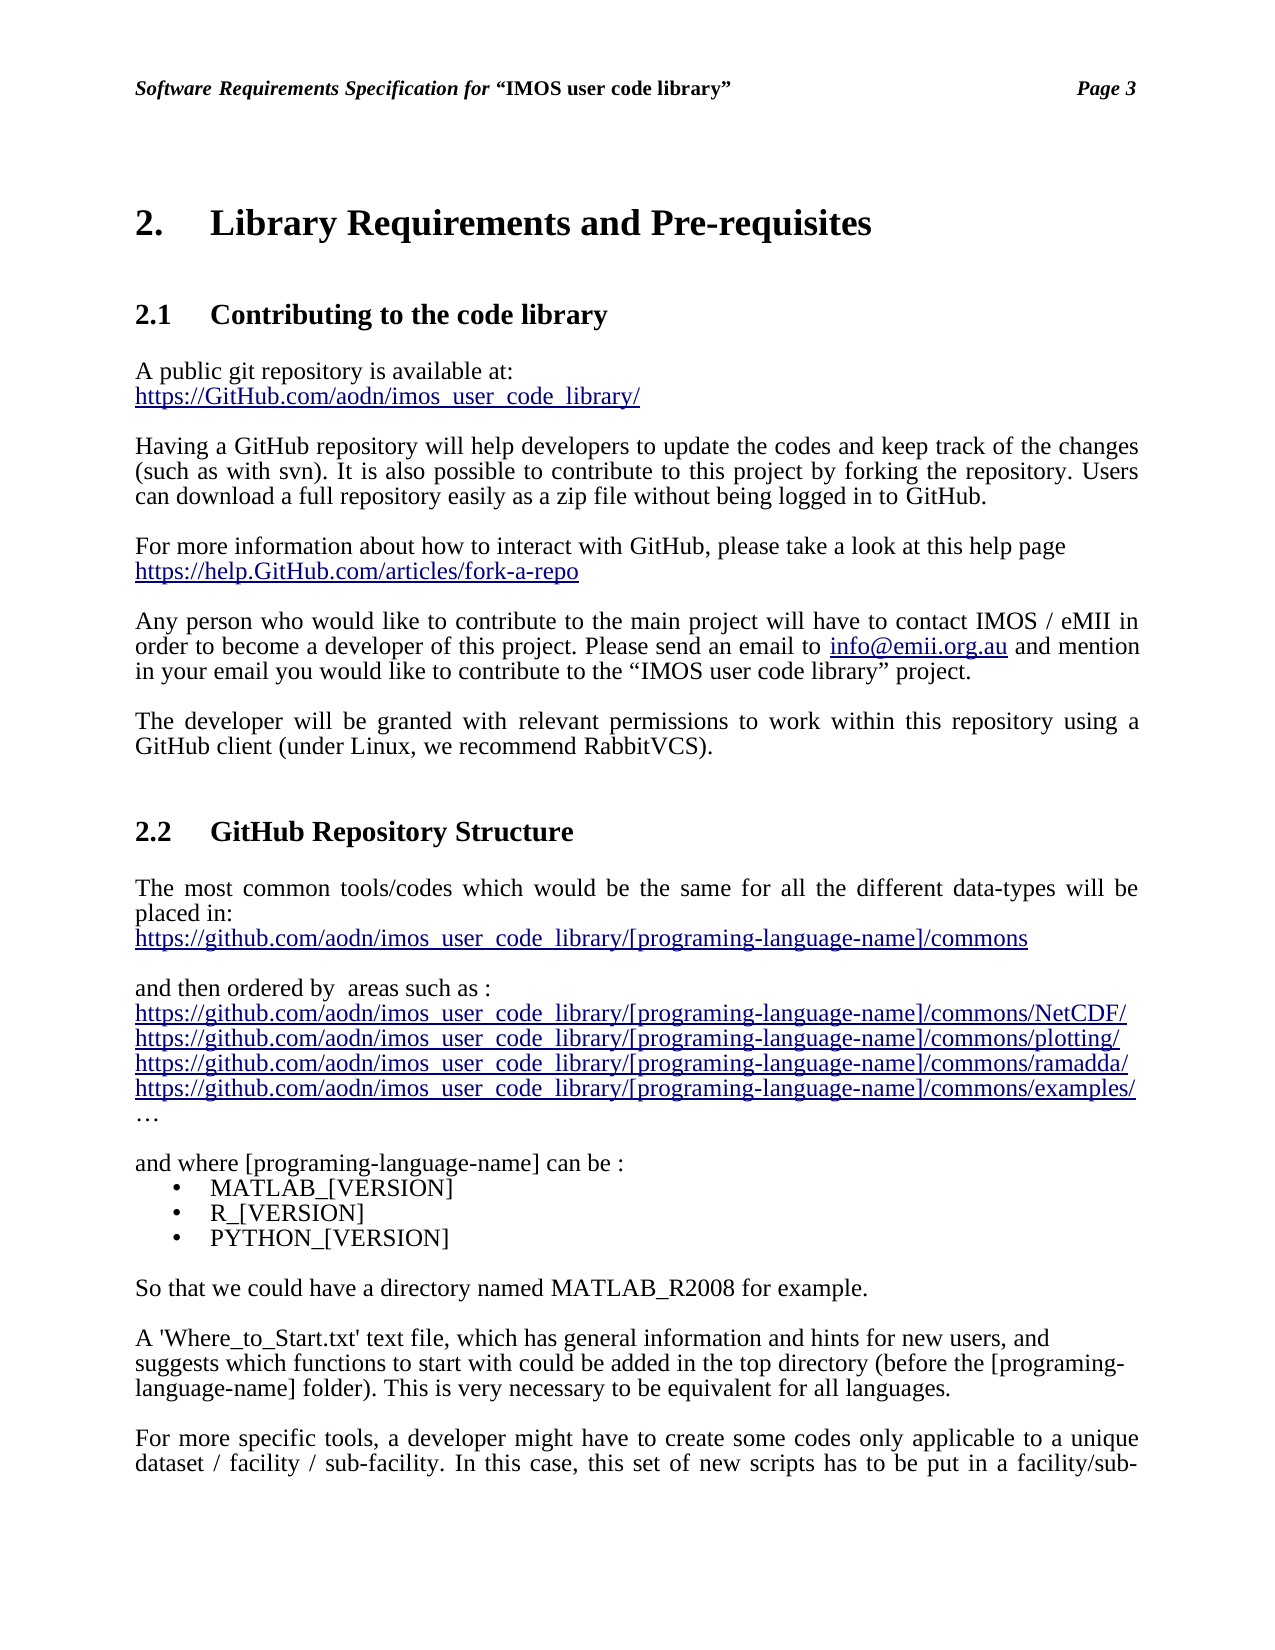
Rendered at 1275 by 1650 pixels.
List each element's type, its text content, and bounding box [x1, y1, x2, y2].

text A public git repository is available at: [135, 360, 1140, 385]
text For more specific tools, a developer might have to create some codes only applicable to a unique dataset / facility / sub-facility. In this case, this set of new scripts has to be put in a facility/sub- [135, 1427, 1140, 1477]
list MATLAB_[VERSION] [172, 1177, 1140, 1202]
text https://GitHub.com/aodn/imos_user_code_library/ [135, 385, 1140, 410]
text The developer will be granted with relevant permissions to work within this repository using a GitHub client (under Linux, we recommend RabbitVCS). [135, 710, 1140, 760]
text Having a GitHub repository will help developers to update the codes and keep track of the changes (such as with svn). It is also possible to contribute to this project by forking the repository. Users can download a full repository easily as a zip file without being logged in to GitHub. [135, 435, 1140, 510]
text https://github.com/aodn/imos_user_code_library/[programing-language-name]/commons/NetCDF/ [135, 1002, 1140, 1027]
text https://github.com/aodn/imos_user_code_library/[programing-language-name]/commons/examples/ [135, 1077, 1140, 1102]
subtitle Contributing to the code library [135, 297, 1140, 331]
text For more information about how to interact with GitHub, please take a look at this help page [135, 535, 1140, 560]
subtitle Library Requirements and Pre-requisites [135, 200, 1140, 243]
text and where [programing-language-name] can be : [135, 1152, 1140, 1177]
subtitle GitHub Repository Structure [135, 814, 1140, 847]
list R_[VERSION] [172, 1202, 1140, 1227]
text https://help.GitHub.com/articles/fork-a-repo [135, 560, 1140, 585]
text https://github.com/aodn/imos_user_code_library/[programing-language-name]/commons/plotting/ https://github.com/aodn/imos_user_code_library/[programing-language-name]/commons/ramadda/ [135, 1027, 1140, 1077]
text So that we could have a directory named MATLAB_R2008 for example. [135, 1277, 1140, 1302]
text … [135, 1102, 1140, 1127]
text The most common tools/codes which would be the same for all the different data-types will be placed in: [135, 877, 1140, 927]
text Any person who would like to contribute to the main project will have to contact IMOS / eMII in order to become a developer of this project. Please send an email to info@emii.org.au and mention in your email you would like to contribute to the “IMOS user code library” project. [135, 610, 1140, 685]
text https://github.com/aodn/imos_user_code_library/[programing-language-name]/commons [135, 927, 1140, 952]
text and then ordered by areas such as : [135, 977, 1140, 1002]
text A 'Where_to_Start.txt' text file, which has general information and hints for new users, and suggests which functions to start with could be added in the top directory (before the [programing-language-name] folder). This is very necessary to be equivalent for all languages. [135, 1327, 1140, 1402]
list PYTHON_[VERSION] [172, 1227, 1140, 1252]
